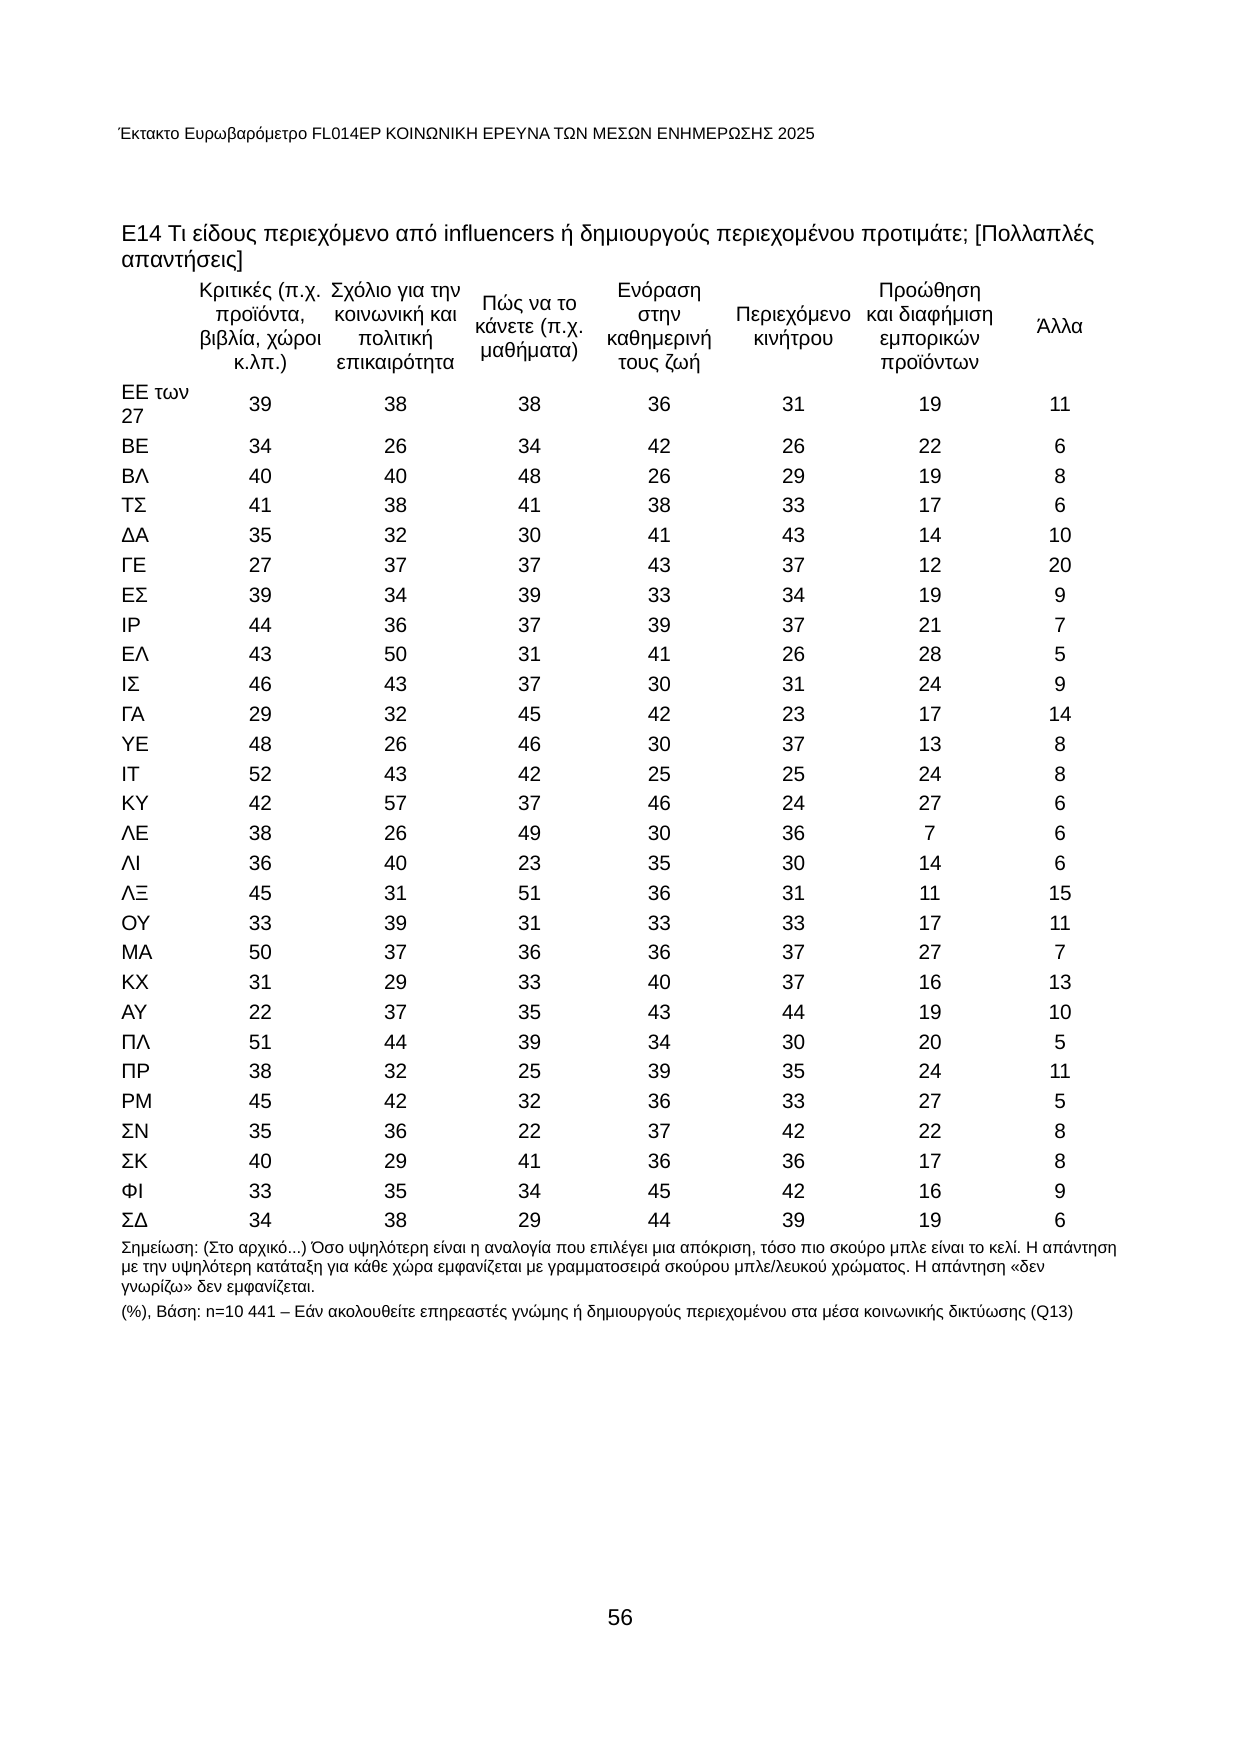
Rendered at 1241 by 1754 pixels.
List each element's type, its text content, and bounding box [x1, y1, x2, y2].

table_cell 42 [195, 788, 326, 818]
table_cell 24 [725, 788, 862, 818]
table_cell 44 [725, 997, 862, 1027]
table_cell 7 [998, 937, 1122, 967]
table_cell 41 [465, 1146, 594, 1176]
table_cell 37 [465, 610, 594, 639]
table_cell 6 [998, 431, 1122, 461]
table_cell 38 [326, 1205, 465, 1235]
table_cell 26 [725, 431, 862, 461]
table_cell 19 [862, 1205, 998, 1235]
table_cell 37 [725, 937, 862, 967]
table_cell 37 [725, 967, 862, 997]
table_cell 8 [998, 759, 1122, 788]
table_cell 44 [594, 1205, 725, 1235]
table_cell 36 [594, 1146, 725, 1176]
table_cell 9 [998, 669, 1122, 699]
table_cell 38 [594, 490, 725, 520]
table_cell 43 [594, 550, 725, 580]
table_cell 39 [594, 610, 725, 639]
table_cell Πώς να το κάνετε (π.χ. μαθήματα) [465, 275, 594, 377]
table_cell 49 [465, 818, 594, 848]
table_cell 36 [594, 937, 725, 967]
table_cell 32 [326, 520, 465, 550]
table_cell 42 [326, 1086, 465, 1116]
table_cell 37 [725, 610, 862, 639]
table_cell 41 [465, 490, 594, 520]
table_cell ΡΜ [118, 1086, 194, 1116]
table_cell 32 [326, 1056, 465, 1086]
table_cell 37 [465, 550, 594, 580]
table_cell 44 [195, 610, 326, 639]
table_cell 27 [862, 788, 998, 818]
table_cell 26 [725, 639, 862, 669]
table_cell 43 [725, 520, 862, 550]
table_cell 21 [862, 610, 998, 639]
table_cell 35 [326, 1176, 465, 1205]
table_cell 39 [594, 1056, 725, 1086]
table_cell 14 [998, 699, 1122, 729]
table_cell 35 [725, 1056, 862, 1086]
table_cell ΦΙ [118, 1176, 194, 1205]
table_cell 39 [195, 580, 326, 609]
table_cell 13 [862, 729, 998, 758]
table_cell 37 [326, 550, 465, 580]
table_cell 25 [465, 1056, 594, 1086]
table_cell 10 [998, 997, 1122, 1027]
table_cell ΓΑ [118, 699, 194, 729]
table_cell 37 [594, 1116, 725, 1146]
table_cell 46 [195, 669, 326, 699]
table_cell 29 [725, 461, 862, 490]
table_cell 31 [326, 878, 465, 907]
table_cell 38 [326, 377, 465, 431]
table_cell 45 [465, 699, 594, 729]
table_cell 36 [326, 1116, 465, 1146]
table_cell ΤΣ [118, 490, 194, 520]
table_cell 42 [594, 699, 725, 729]
table_cell 33 [195, 908, 326, 937]
table_cell Άλλα [998, 275, 1122, 377]
table_cell Προώθηση και διαφήμιση εμπορικών προϊόντων [862, 275, 998, 377]
table_cell (%), Βάση: n=10 441 – Εάν ακολουθείτε επηρεαστές γνώμης ή δημιουργούς περιεχομένου στα μέσα κοινωνικής δικτύωσης (Q13) [118, 1299, 1122, 1323]
table_cell 35 [195, 520, 326, 550]
table_cell Σχόλιο για την κοινωνική και πολιτική επικαιρότητα [326, 275, 465, 377]
table_cell 17 [862, 490, 998, 520]
table_cell ΕΛ [118, 639, 194, 669]
table_cell 19 [862, 377, 998, 431]
table_cell 25 [594, 759, 725, 788]
table_cell 24 [862, 1056, 998, 1086]
table_cell ΟΥ [118, 908, 194, 937]
table_cell 29 [465, 1205, 594, 1235]
table_cell ΓΕ [118, 550, 194, 580]
table_cell ΒΕ [118, 431, 194, 461]
table_cell 30 [465, 520, 594, 550]
table_cell ΔΑ [118, 520, 194, 550]
table_cell 33 [725, 490, 862, 520]
table_cell 12 [862, 550, 998, 580]
table_cell 46 [465, 729, 594, 758]
table_cell 25 [725, 759, 862, 788]
table_cell 37 [725, 550, 862, 580]
table_cell 14 [862, 520, 998, 550]
table_cell 7 [998, 610, 1122, 639]
table_cell 26 [326, 431, 465, 461]
table_cell 6 [998, 1205, 1122, 1235]
table_cell 31 [465, 908, 594, 937]
table_cell Σημείωση: (Στο αρχικό...) Όσο υψηλότερη είναι η αναλογία που επιλέγει μια απόκριση, τόσο πιο σκούρο μπλε είναι το κελί. Η απάντηση με την υψηλότερη κατάταξη για κάθε χώρα εμφανίζεται με γραμματοσειρά σκούρου μπλε/λευκού χρώματος. Η απάντηση «δεν γνωρίζω» δεν εμφανίζεται. [118, 1235, 1122, 1298]
table_cell 8 [998, 461, 1122, 490]
table_cell ΣΚ [118, 1146, 194, 1176]
table_cell 22 [195, 997, 326, 1027]
table_cell 29 [195, 699, 326, 729]
table_cell ΑΥ [118, 997, 194, 1027]
table_cell 41 [594, 520, 725, 550]
table_cell 41 [594, 639, 725, 669]
table_cell 39 [326, 908, 465, 937]
table_cell 43 [195, 639, 326, 669]
table_cell 50 [326, 639, 465, 669]
table_cell ΕΕ των 27 [118, 377, 194, 431]
table_cell 33 [465, 967, 594, 997]
table_cell ΣΝ [118, 1116, 194, 1146]
table_cell 31 [725, 669, 862, 699]
table_cell 22 [862, 1116, 998, 1146]
table_cell 33 [725, 908, 862, 937]
table_cell 30 [594, 729, 725, 758]
table_cell 8 [998, 1116, 1122, 1146]
table_cell 34 [195, 431, 326, 461]
table_cell 44 [326, 1027, 465, 1056]
table_cell 39 [465, 580, 594, 609]
table_cell 42 [594, 431, 725, 461]
table_cell 36 [594, 878, 725, 907]
table_cell Κριτικές (π.χ. προϊόντα, βιβλία, χώροι κ.λπ.) [195, 275, 326, 377]
table_cell 7 [862, 818, 998, 848]
table_cell 8 [998, 729, 1122, 758]
table_cell 17 [862, 908, 998, 937]
table_cell 34 [195, 1205, 326, 1235]
table_cell 38 [326, 490, 465, 520]
table_cell 20 [862, 1027, 998, 1056]
table_cell 36 [725, 818, 862, 848]
table_cell 33 [594, 908, 725, 937]
table_cell 39 [465, 1027, 594, 1056]
table_cell ΙΡ [118, 610, 194, 639]
table_cell 52 [195, 759, 326, 788]
table_cell ΚΥ [118, 788, 194, 818]
table_cell 28 [862, 639, 998, 669]
table_cell ΕΣ [118, 580, 194, 609]
table_cell 45 [594, 1176, 725, 1205]
table_cell 36 [594, 1086, 725, 1116]
table_cell 26 [594, 461, 725, 490]
table_cell 57 [326, 788, 465, 818]
table_cell 17 [862, 1146, 998, 1176]
table_cell 38 [195, 1056, 326, 1086]
table_cell 36 [326, 610, 465, 639]
table_cell [118, 275, 194, 377]
table_cell 46 [594, 788, 725, 818]
table_cell 40 [594, 967, 725, 997]
table_cell 51 [195, 1027, 326, 1056]
table_cell 6 [998, 818, 1122, 848]
table_cell 16 [862, 1176, 998, 1205]
table_cell ΛΕ [118, 818, 194, 848]
table_cell ΜΑ [118, 937, 194, 967]
table_cell 6 [998, 490, 1122, 520]
table_cell 36 [725, 1146, 862, 1176]
table_cell 6 [998, 848, 1122, 878]
table_cell 6 [998, 788, 1122, 818]
table_cell 5 [998, 1086, 1122, 1116]
table_cell 37 [465, 669, 594, 699]
table_cell 48 [465, 461, 594, 490]
table_cell 13 [998, 967, 1122, 997]
table_cell 22 [862, 431, 998, 461]
table_cell 34 [725, 580, 862, 609]
table_cell ΛΞ [118, 878, 194, 907]
table_cell 37 [326, 997, 465, 1027]
table_cell 48 [195, 729, 326, 758]
table_header Ε14 Τι είδους περιεχόμενο από influencers ή δημιουργούς περιεχομένου προτιμάτε; [Πολλαπλές απαντήσεις] [118, 217, 1122, 275]
table_cell 36 [195, 848, 326, 878]
table_cell 19 [862, 461, 998, 490]
table_cell 35 [594, 848, 725, 878]
table_cell 5 [998, 1027, 1122, 1056]
table_cell 32 [326, 699, 465, 729]
table_cell 36 [594, 377, 725, 431]
table_cell 5 [998, 639, 1122, 669]
table_cell 11 [998, 1056, 1122, 1086]
table_cell ΙΤ [118, 759, 194, 788]
table_cell 30 [725, 1027, 862, 1056]
table_cell 33 [725, 1086, 862, 1116]
table_cell 40 [195, 1146, 326, 1176]
table_cell Περιεχόμενο κινήτρου [725, 275, 862, 377]
table_cell ΠΛ [118, 1027, 194, 1056]
table_cell 26 [326, 818, 465, 848]
table_cell 32 [465, 1086, 594, 1116]
table_cell 43 [594, 997, 725, 1027]
table_cell 20 [998, 550, 1122, 580]
table_cell 39 [195, 377, 326, 431]
table_cell 50 [195, 937, 326, 967]
table_cell 29 [326, 967, 465, 997]
table_cell 37 [326, 937, 465, 967]
table_cell ΚΧ [118, 967, 194, 997]
table_cell 34 [594, 1027, 725, 1056]
table_cell ΥΕ [118, 729, 194, 758]
table_cell 19 [862, 997, 998, 1027]
table_cell ΠΡ [118, 1056, 194, 1086]
table_cell 11 [998, 377, 1122, 431]
table_cell 31 [465, 639, 594, 669]
table_cell 16 [862, 967, 998, 997]
table_cell 45 [195, 1086, 326, 1116]
table_cell 42 [725, 1116, 862, 1146]
table_cell 30 [594, 669, 725, 699]
table_cell 23 [465, 848, 594, 878]
table_cell 11 [862, 878, 998, 907]
table_cell 10 [998, 520, 1122, 550]
table_cell 24 [862, 759, 998, 788]
table_cell 29 [326, 1146, 465, 1176]
table_cell 38 [195, 818, 326, 848]
table_cell 14 [862, 848, 998, 878]
table_cell 37 [465, 788, 594, 818]
table_cell 35 [465, 997, 594, 1027]
table_cell Ενόραση στην καθημερινή τους ζωή [594, 275, 725, 377]
table_cell 9 [998, 580, 1122, 609]
table_cell 9 [998, 1176, 1122, 1205]
table_cell 17 [862, 699, 998, 729]
table_cell 34 [465, 1176, 594, 1205]
table_cell 34 [465, 431, 594, 461]
table_cell ΣΔ [118, 1205, 194, 1235]
table_cell 38 [465, 377, 594, 431]
table_cell 33 [594, 580, 725, 609]
table_cell ΒΛ [118, 461, 194, 490]
table_cell 41 [195, 490, 326, 520]
table_cell ΛΙ [118, 848, 194, 878]
table_cell 42 [465, 759, 594, 788]
table_cell 30 [594, 818, 725, 848]
table_cell 26 [326, 729, 465, 758]
table_cell 51 [465, 878, 594, 907]
table_cell 43 [326, 669, 465, 699]
table_cell 11 [998, 908, 1122, 937]
table_cell 39 [725, 1205, 862, 1235]
table_cell 31 [725, 377, 862, 431]
table_cell 22 [465, 1116, 594, 1146]
table_cell 40 [326, 461, 465, 490]
table_cell 40 [195, 461, 326, 490]
table_cell 33 [195, 1176, 326, 1205]
table_cell 35 [195, 1116, 326, 1146]
table_cell 24 [862, 669, 998, 699]
table_cell 27 [195, 550, 326, 580]
table_cell 37 [725, 729, 862, 758]
table_cell 43 [326, 759, 465, 788]
table_cell 8 [998, 1146, 1122, 1176]
table_cell 15 [998, 878, 1122, 907]
table_cell 40 [326, 848, 465, 878]
table_cell 42 [725, 1176, 862, 1205]
table_cell 30 [725, 848, 862, 878]
table_cell ΙΣ [118, 669, 194, 699]
table_cell 23 [725, 699, 862, 729]
table_cell 19 [862, 580, 998, 609]
table_cell 31 [195, 967, 326, 997]
table_cell 45 [195, 878, 326, 907]
table_cell 34 [326, 580, 465, 609]
table_cell 27 [862, 937, 998, 967]
table_cell 36 [465, 937, 594, 967]
table_cell 31 [725, 878, 862, 907]
table_cell 27 [862, 1086, 998, 1116]
